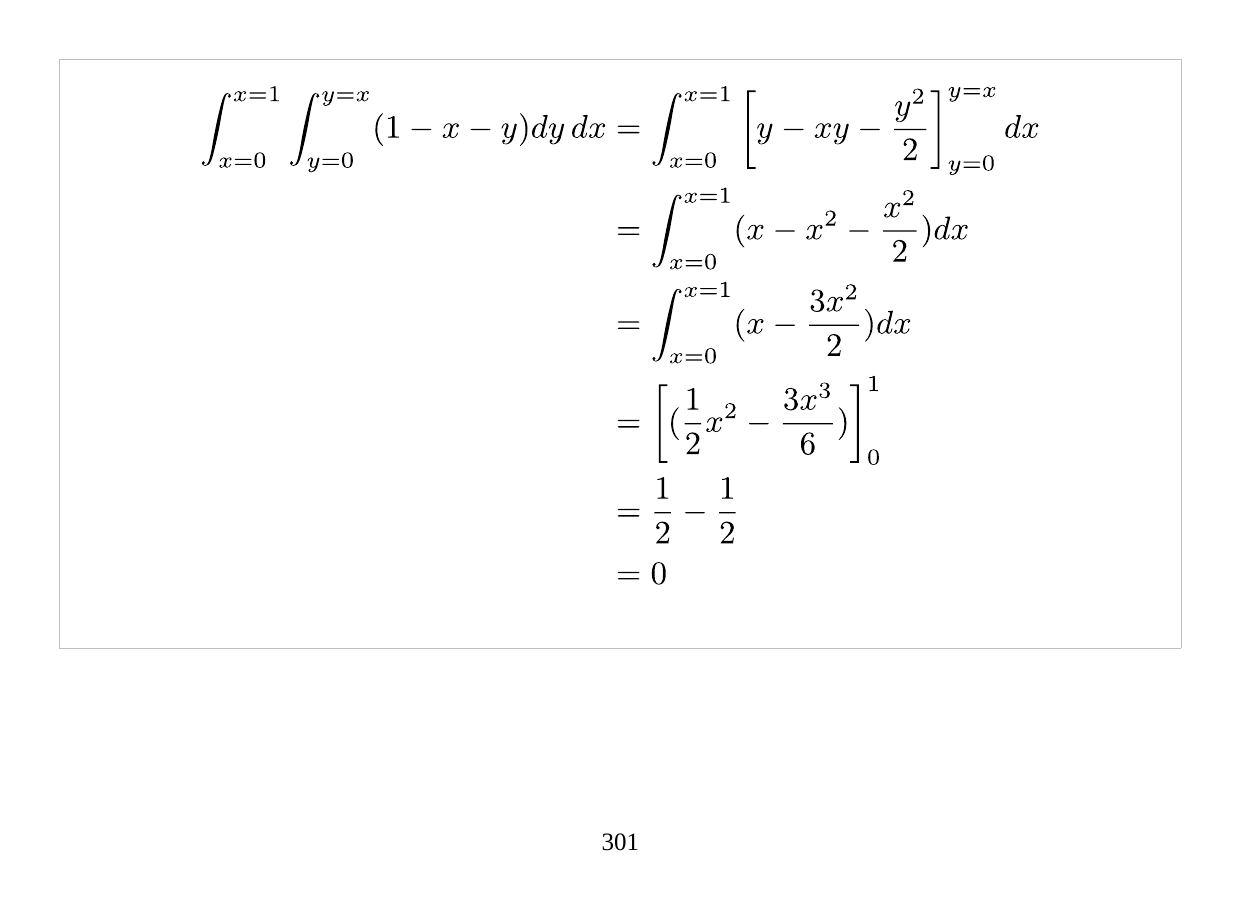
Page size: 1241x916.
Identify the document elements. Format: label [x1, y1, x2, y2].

table_header [60, 60, 1181, 647]
